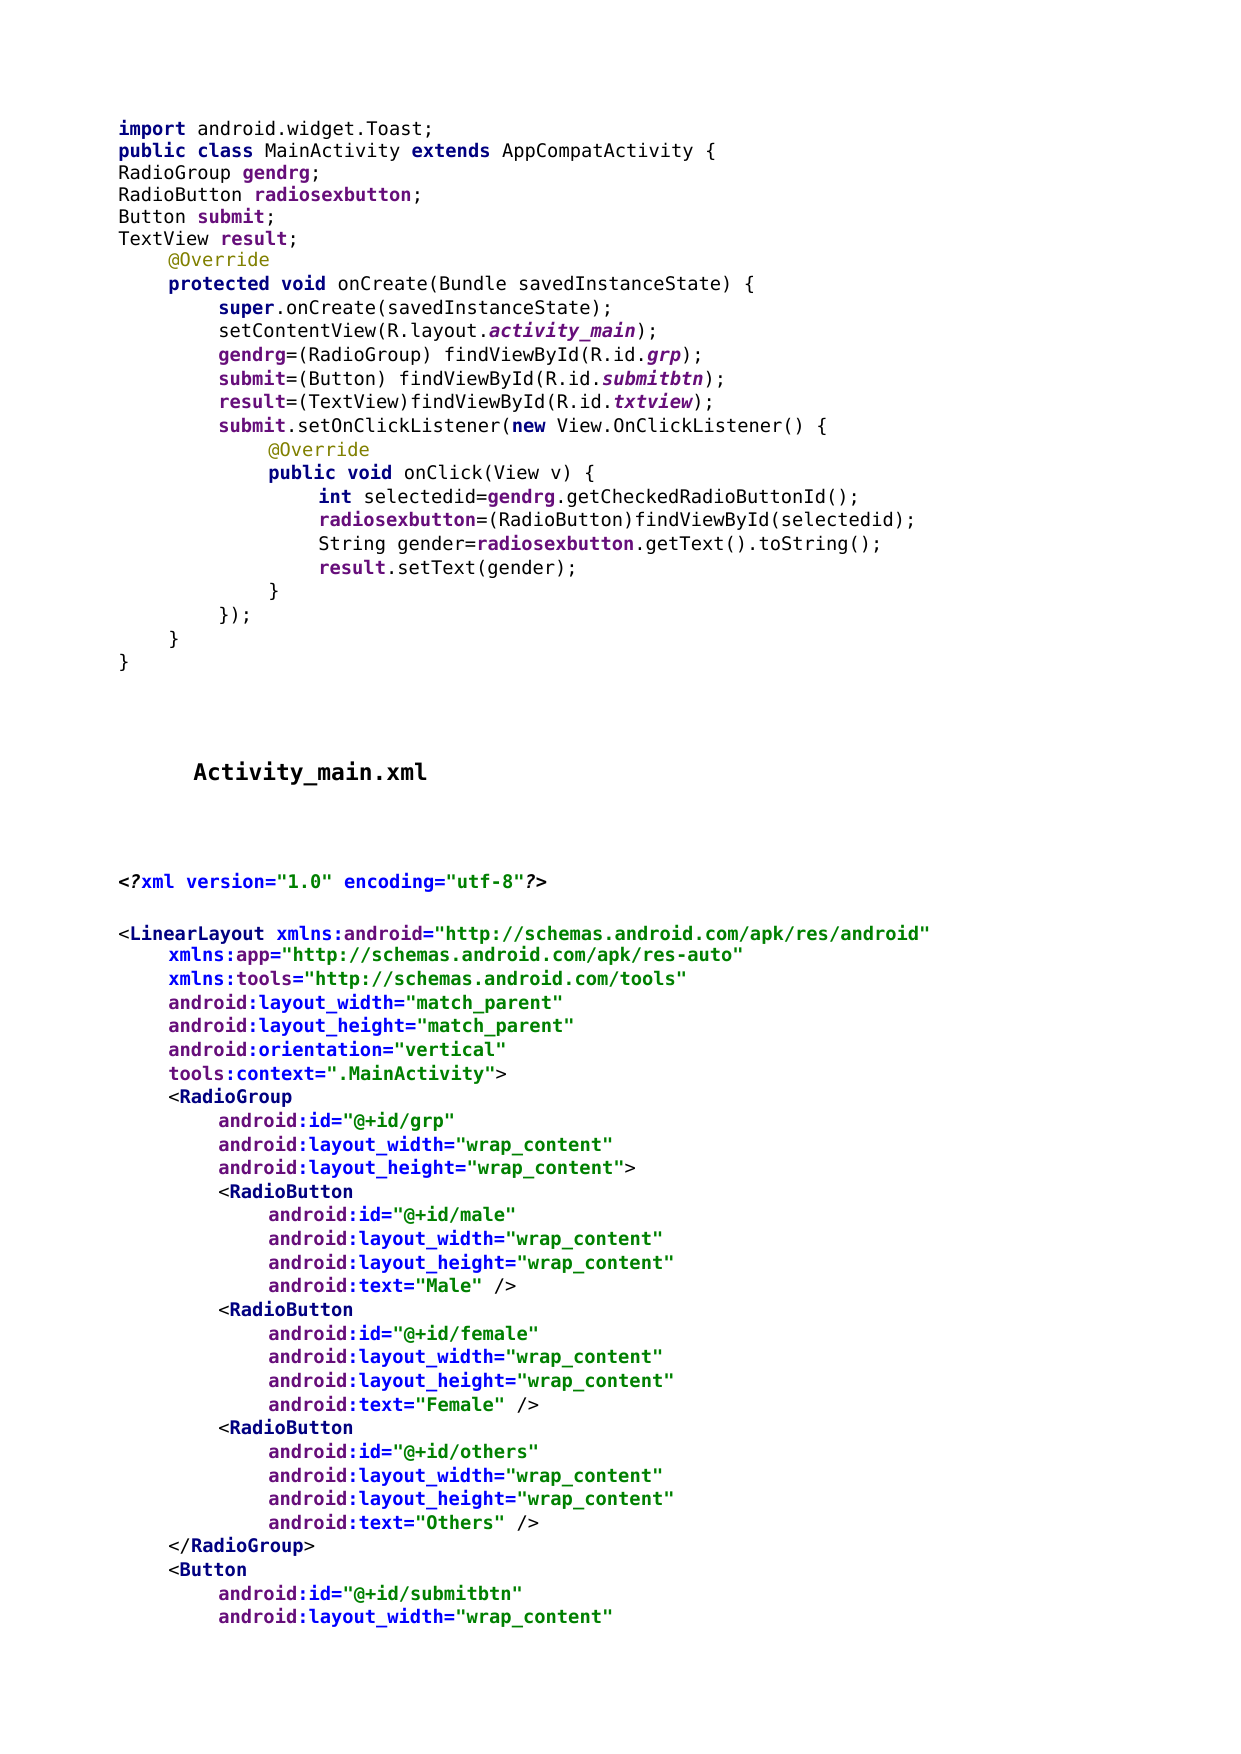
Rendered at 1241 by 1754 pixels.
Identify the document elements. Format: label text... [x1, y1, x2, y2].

text android:layout_height="match_parent" [118, 1015, 1122, 1039]
text <RadioButton [118, 1299, 1122, 1323]
text } [118, 628, 1122, 651]
text android:layout_width="wrap_content" [118, 1606, 1122, 1630]
text <Button [118, 1559, 1122, 1583]
text <?xml version="1.0" encoding="utf-8"?> [118, 871, 1122, 893]
text android:layout_width="wrap_content" [118, 1346, 1122, 1370]
text result=(TextView)findViewById(R.id.txtview); [118, 391, 1122, 415]
text String gender=radiosexbutton.getText().toString(); [118, 533, 1122, 557]
text <RadioButton [118, 1417, 1122, 1441]
text tools:context=".MainActivity"> [118, 1063, 1122, 1086]
text android:orientation="vertical" [118, 1039, 1122, 1063]
text android:text="Female" /> [118, 1394, 1122, 1417]
text protected void onCreate(Bundle savedInstanceState) { [118, 273, 1122, 297]
text result.setText(gender); [118, 557, 1122, 580]
text android:layout_width="wrap_content" [118, 1133, 1122, 1157]
text <RadioGroup [118, 1086, 1122, 1110]
text @Override [118, 438, 1122, 462]
text } [118, 651, 1122, 673]
text android:id="@+id/submitbtn" [118, 1583, 1122, 1606]
text android:layout_height="wrap_content" [118, 1370, 1122, 1394]
text <LinearLayout xmlns:android="http://schemas.android.com/apk/res/android" [118, 922, 1122, 944]
text android:id="@+id/female" [118, 1323, 1122, 1346]
text radiosexbutton=(RadioButton)findViewById(selectedid); [118, 509, 1122, 533]
text android:layout_width="wrap_content" [118, 1228, 1122, 1252]
text } [118, 580, 1122, 604]
text int selectedid=gendrg.getCheckedRadioButtonId(); [118, 486, 1122, 509]
text public void onClick(View v) { [118, 462, 1122, 486]
text @Override [118, 249, 1122, 273]
text android:id="@+id/grp" [118, 1110, 1122, 1133]
text android:id="@+id/others" [118, 1441, 1122, 1464]
text android:layout_height="wrap_content" [118, 1252, 1122, 1275]
text android:layout_height="wrap_content" [118, 1488, 1122, 1512]
text android:layout_width="wrap_content" [118, 1464, 1122, 1488]
text android:text="Male" /> [118, 1275, 1122, 1299]
text android:layout_height="wrap_content"> [118, 1157, 1122, 1181]
text Button submit; [118, 206, 1122, 227]
text public class MainActivity extends AppCompatActivity { [118, 140, 1122, 162]
text RadioGroup gendrg; [118, 162, 1122, 184]
text TextView result; [118, 227, 1122, 249]
text submit=(Button) findViewById(R.id.submitbtn); [118, 368, 1122, 391]
text }); [118, 604, 1122, 628]
text <RadioButton [118, 1181, 1122, 1204]
text gendrg=(RadioGroup) findViewById(R.id.grp); [118, 344, 1122, 368]
text import android.widget.Toast; [118, 118, 1122, 140]
text android:id="@+id/male" [118, 1204, 1122, 1228]
text </RadioGroup> [118, 1536, 1122, 1559]
text RadioButton radiosexbutton; [118, 184, 1122, 206]
text setContentView(R.layout.activity_main); [118, 320, 1122, 344]
text android:layout_width="match_parent" [118, 992, 1122, 1015]
text xmlns:tools="http://schemas.android.com/tools" [118, 968, 1122, 992]
text android:text="Others" /> [118, 1512, 1122, 1536]
text xmlns:app="http://schemas.android.com/apk/res-auto" [118, 944, 1122, 968]
text submit.setOnClickListener(new View.OnClickListener() { [118, 415, 1122, 438]
list Activity_main.xml [193, 759, 1122, 786]
text super.onCreate(savedInstanceState); [118, 297, 1122, 320]
